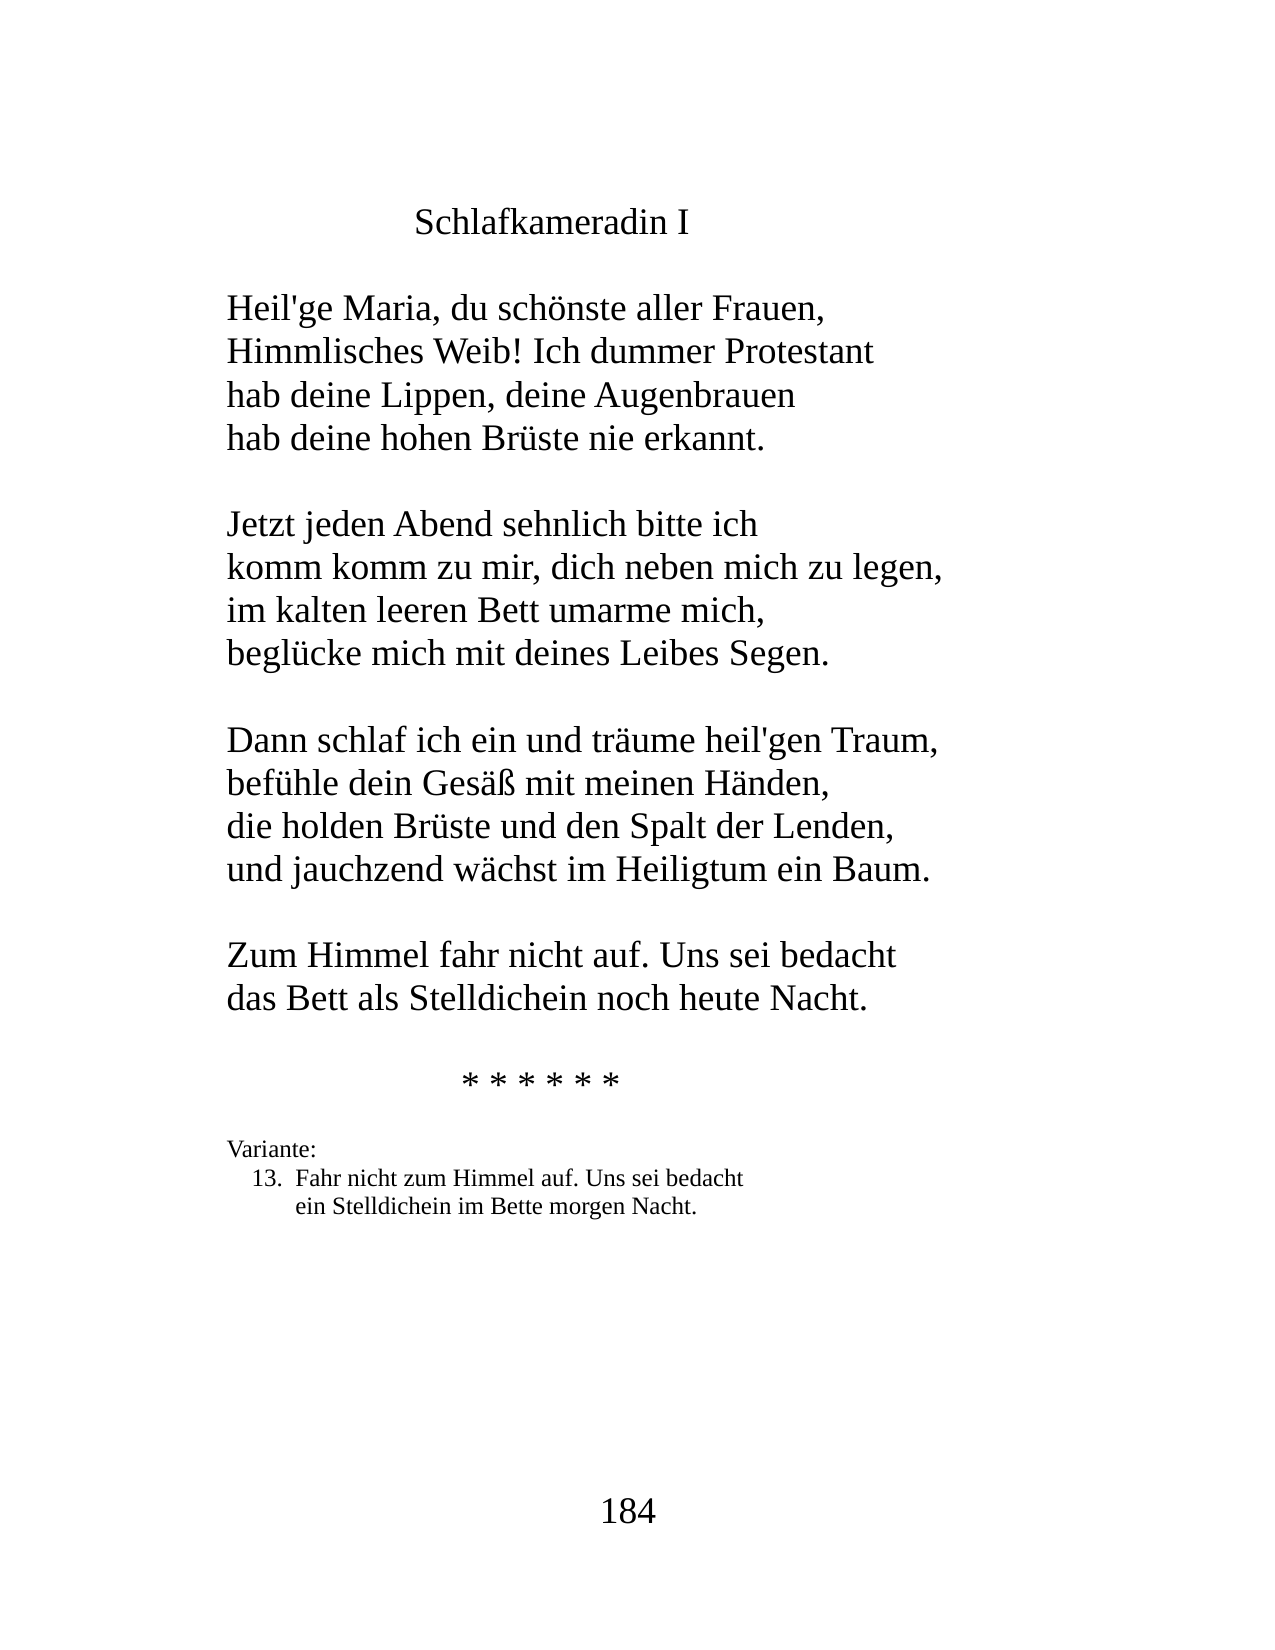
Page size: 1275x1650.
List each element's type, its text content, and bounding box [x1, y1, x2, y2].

text Heil'ge Maria, du schönste aller Frauen, [226, 286, 1157, 329]
text hab deine Lippen, deine Augenbrauen [226, 372, 1157, 415]
text befühle dein Gesäß mit meinen Händen, [226, 760, 1157, 803]
text * * * * * * [226, 1019, 1157, 1105]
text Dann schlaf ich ein und träume heil'gen Traum, [226, 717, 1157, 760]
text ein Stelldichein im Bette morgen Nacht. [226, 1191, 1157, 1220]
text das Bett als Stelldichein noch heute Nacht. [226, 976, 1157, 1019]
text hab deine hohen Brüste nie erkannt. [226, 415, 1157, 458]
text Himmlisches Weib! Ich dummer Protestant [226, 329, 1157, 372]
text Schlafkameradin I [226, 199, 1157, 243]
text die holden Brüste und den Spalt der Lenden, [226, 803, 1157, 846]
text und jauchzend wächst im Heiligtum ein Baum. [226, 846, 1157, 889]
text komm komm zu mir, dich neben mich zu legen, [226, 544, 1157, 588]
text im kalten leeren Bett umarme mich, [226, 588, 1157, 631]
text Jetzt jeden Abend sehnlich bitte ich [226, 501, 1157, 544]
text Zum Himmel fahr nicht auf. Uns sei bedacht [226, 933, 1157, 976]
text beglücke mich mit deines Leibes Segen. [226, 631, 1157, 674]
text 13. Fahr nicht zum Himmel auf. Uns sei bedacht [226, 1163, 1157, 1191]
text Variante: [226, 1134, 1157, 1163]
